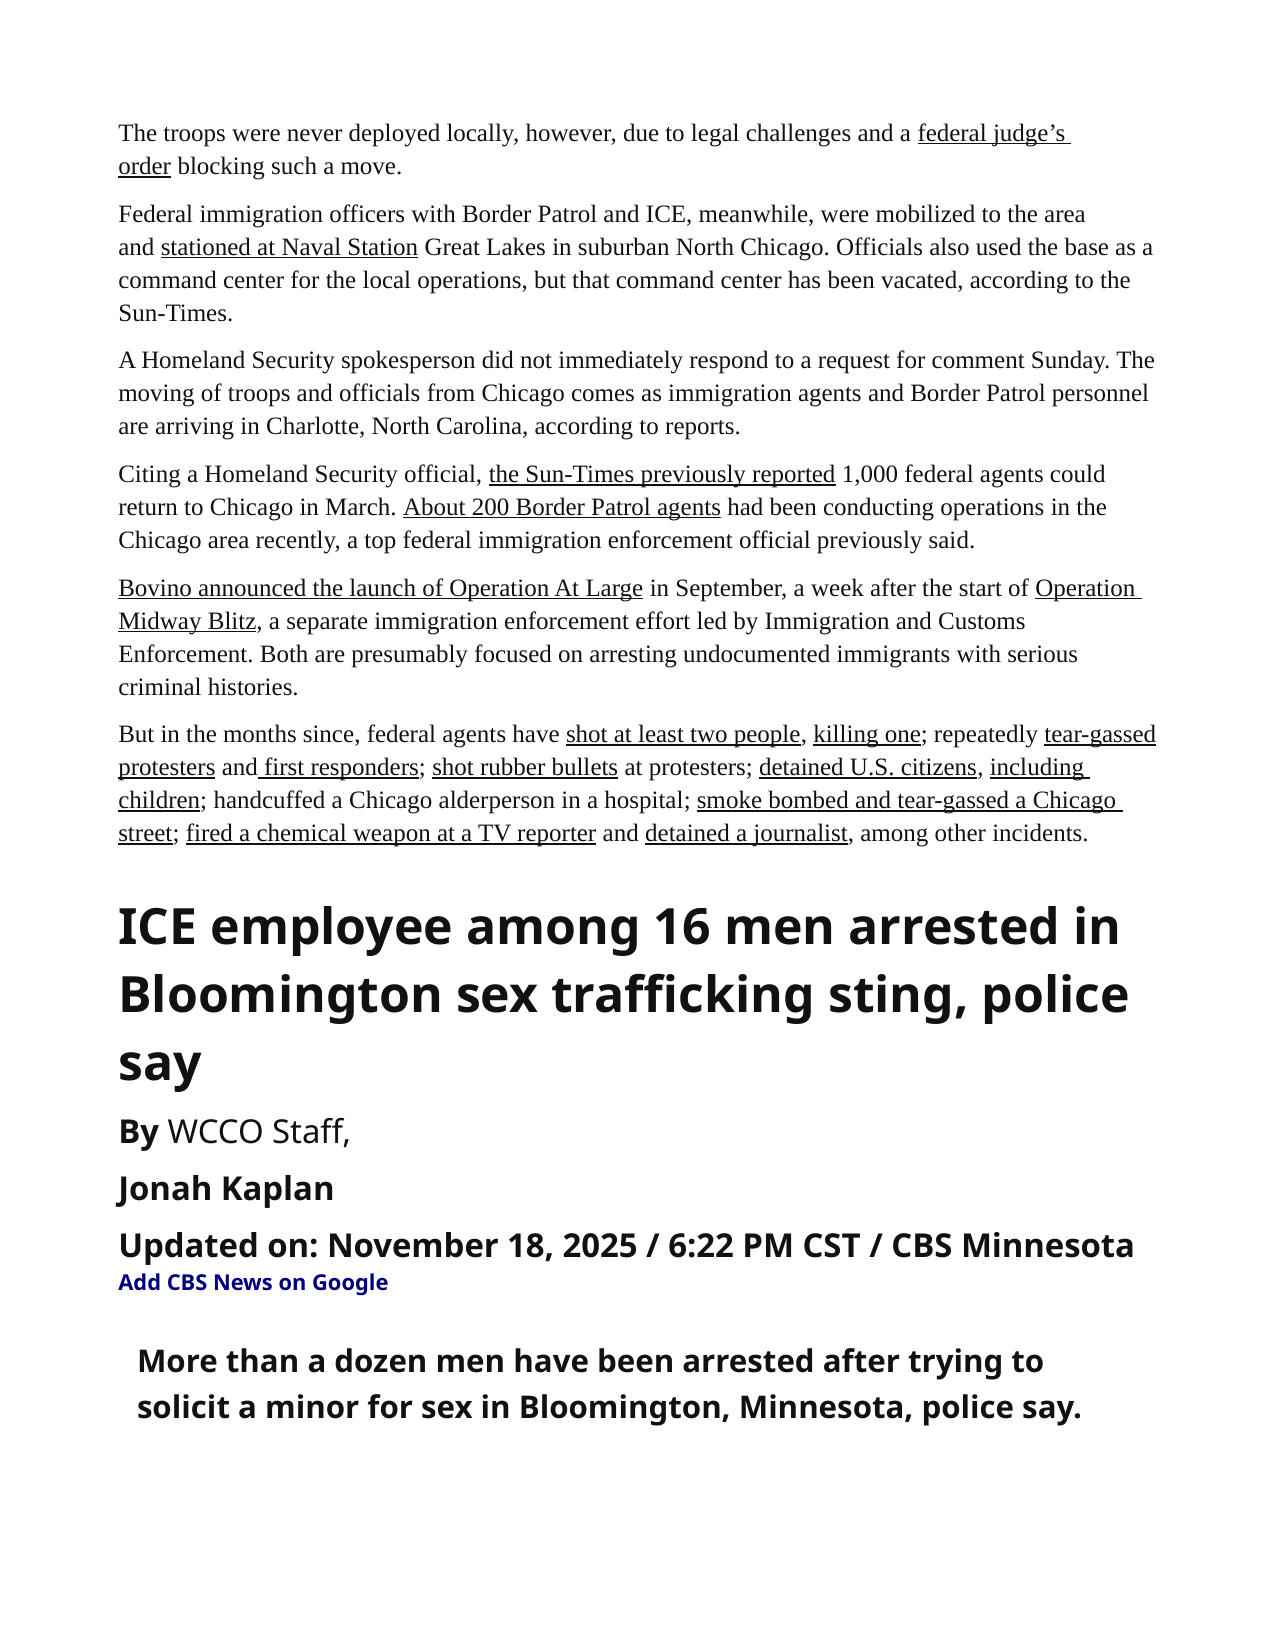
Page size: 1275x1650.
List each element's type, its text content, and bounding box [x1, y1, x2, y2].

text More than a dozen men have been arrested after trying to solicit a minor for sex in Bloomington, Minnesota, police say. [137, 1334, 1138, 1428]
text Updated on: November 18, 2025 / 6:22 PM CST / CBS Minnesota [118, 1222, 1157, 1267]
text Add CBS News on Google [118, 1267, 1157, 1297]
text The troops were never deployed locally, however, due to legal challenges and a federal judge’s order blocking such a move. [118, 118, 1157, 180]
text Jonah Kaplan [118, 1165, 1157, 1210]
text But in the months since, federal agents have shot at least two people, killing one; repeatedly tear-gassed protesters and first responders; shot rubber bullets at protesters; detained U.S. citizens, including children; handcuffed a Chicago alderperson in a hospital; smoke bombed and tear-gassed a Chicago street; fired a chemical weapon at a TV reporter and detained a journalist, among other incidents. [118, 719, 1157, 847]
text Bovino announced the launch of Operation At Large in September, a week after the start of Operation Midway Blitz, a separate immigration enforcement effort led by Immigration and Customs Enforcement. Both are presumably focused on arresting undocumented immigrants with serious criminal histories. [118, 573, 1157, 701]
subtitle ICE employee among 16 men arrested in Bloomington sex trafficking sting, police say [118, 891, 1157, 1095]
text Citing a Homeland Security official, the Sun-Times previously reported 1,000 federal agents could return to Chicago in March. About 200 Border Patrol agents had been conducting operations in the Chicago area recently, a top federal immigration enforcement official previously said. [118, 459, 1157, 554]
text Federal immigration officers with Border Patrol and ICE, meanwhile, were mobilized to the area and stationed at Naval Station Great Lakes in suburban North Chicago. Officials also used the base as a command center for the local operations, but that command center has been vacated, according to the Sun-Times. [118, 199, 1157, 327]
text A Homeland Security spokesperson did not immediately respond to a request for comment Sunday. The moving of troops and officials from Chicago comes as immigration agents and Border Patrol personnel are arriving in Charlotte, North Carolina, according to reports. [118, 345, 1157, 440]
text By WCCO Staff, [118, 1108, 1157, 1153]
